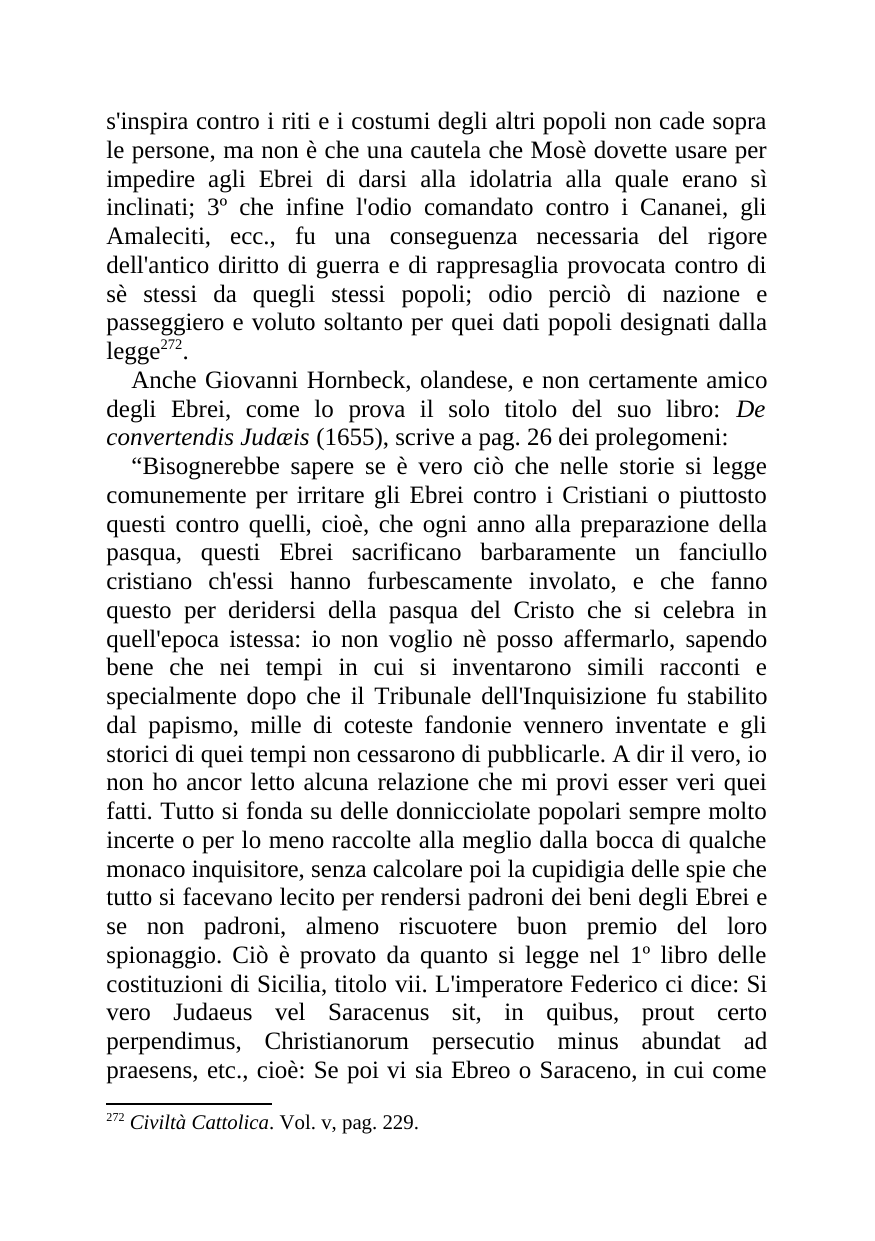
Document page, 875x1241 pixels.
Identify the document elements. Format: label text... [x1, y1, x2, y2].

text s'inspira contro i riti e i costumi degli altri popoli non cade sopra le persone, ma non è che una cautela che Mosè dovette usare per impedire agli Ebrei di darsi alla idolatria alla quale erano sì inclinati; 3º che infine l'odio comandato contro i Cananei, gli Amaleciti, ecc., fu una conseguenza necessaria del rigore dell'antico diritto di guerra e di rappresaglia provocata contro di sè stessi da quegli stessi popoli; odio perciò di nazione e passeggiero e voluto soltanto per quei dati popoli designati dalla legge. [106, 106, 768, 365]
text Civiltà Cattolica. Vol. v, pag. 229. [106, 1110, 768, 1134]
text Anche Giovanni Hornbeck, olandese, e non certamente amico degli Ebrei, come lo prova il solo titolo del suo libro: De convertendis Judæis (1655), scrive a pag. 26 dei prolegomeni: [106, 365, 768, 451]
text “Bisognerebbe sapere se è vero ciò che nelle storie si legge comunemente per irritare gli Ebrei contro i Cristiani o piuttosto questi contro quelli, cioè, che ogni anno alla preparazione della pasqua, questi Ebrei sacrificano barbaramente un fanciullo cristiano ch'essi hanno furbescamente involato, e che fanno questo per deridersi della pasqua del Cristo che si celebra in quell'epoca istessa: io non voglio nè posso affermarlo, sapendo bene che nei tempi in cui si inventarono simili racconti e specialmente dopo che il Tribunale dell'Inquisizione fu stabilito dal papismo, mille di coteste fandonie vennero inventate e gli storici di quei tempi non cessarono di pubblicarle. A dir il vero, io non ho ancor letto alcuna relazione che mi provi esser veri quei fatti. Tutto si fonda su delle donnicciolate popolari sempre molto incerte o per lo meno raccolte alla meglio dalla bocca di qualche monaco inquisitore, senza calcolare poi la cupidigia delle spie che tutto si facevano lecito per rendersi padroni dei beni degli Ebrei e se non padroni, almeno riscuotere buon premio del loro spionaggio. Ciò è provato da quanto si legge nel 1º libro delle costituzioni di Sicilia, titolo vii. L'imperatore Federico ci dice: Si vero Judaeus vel Saracenus sit, in quibus, prout certo perpendimus, Christianorum persecutio minus abundat ad praesens, etc., cioè: Se poi vi sia Ebreo o Saraceno, in cui come [106, 451, 768, 1084]
